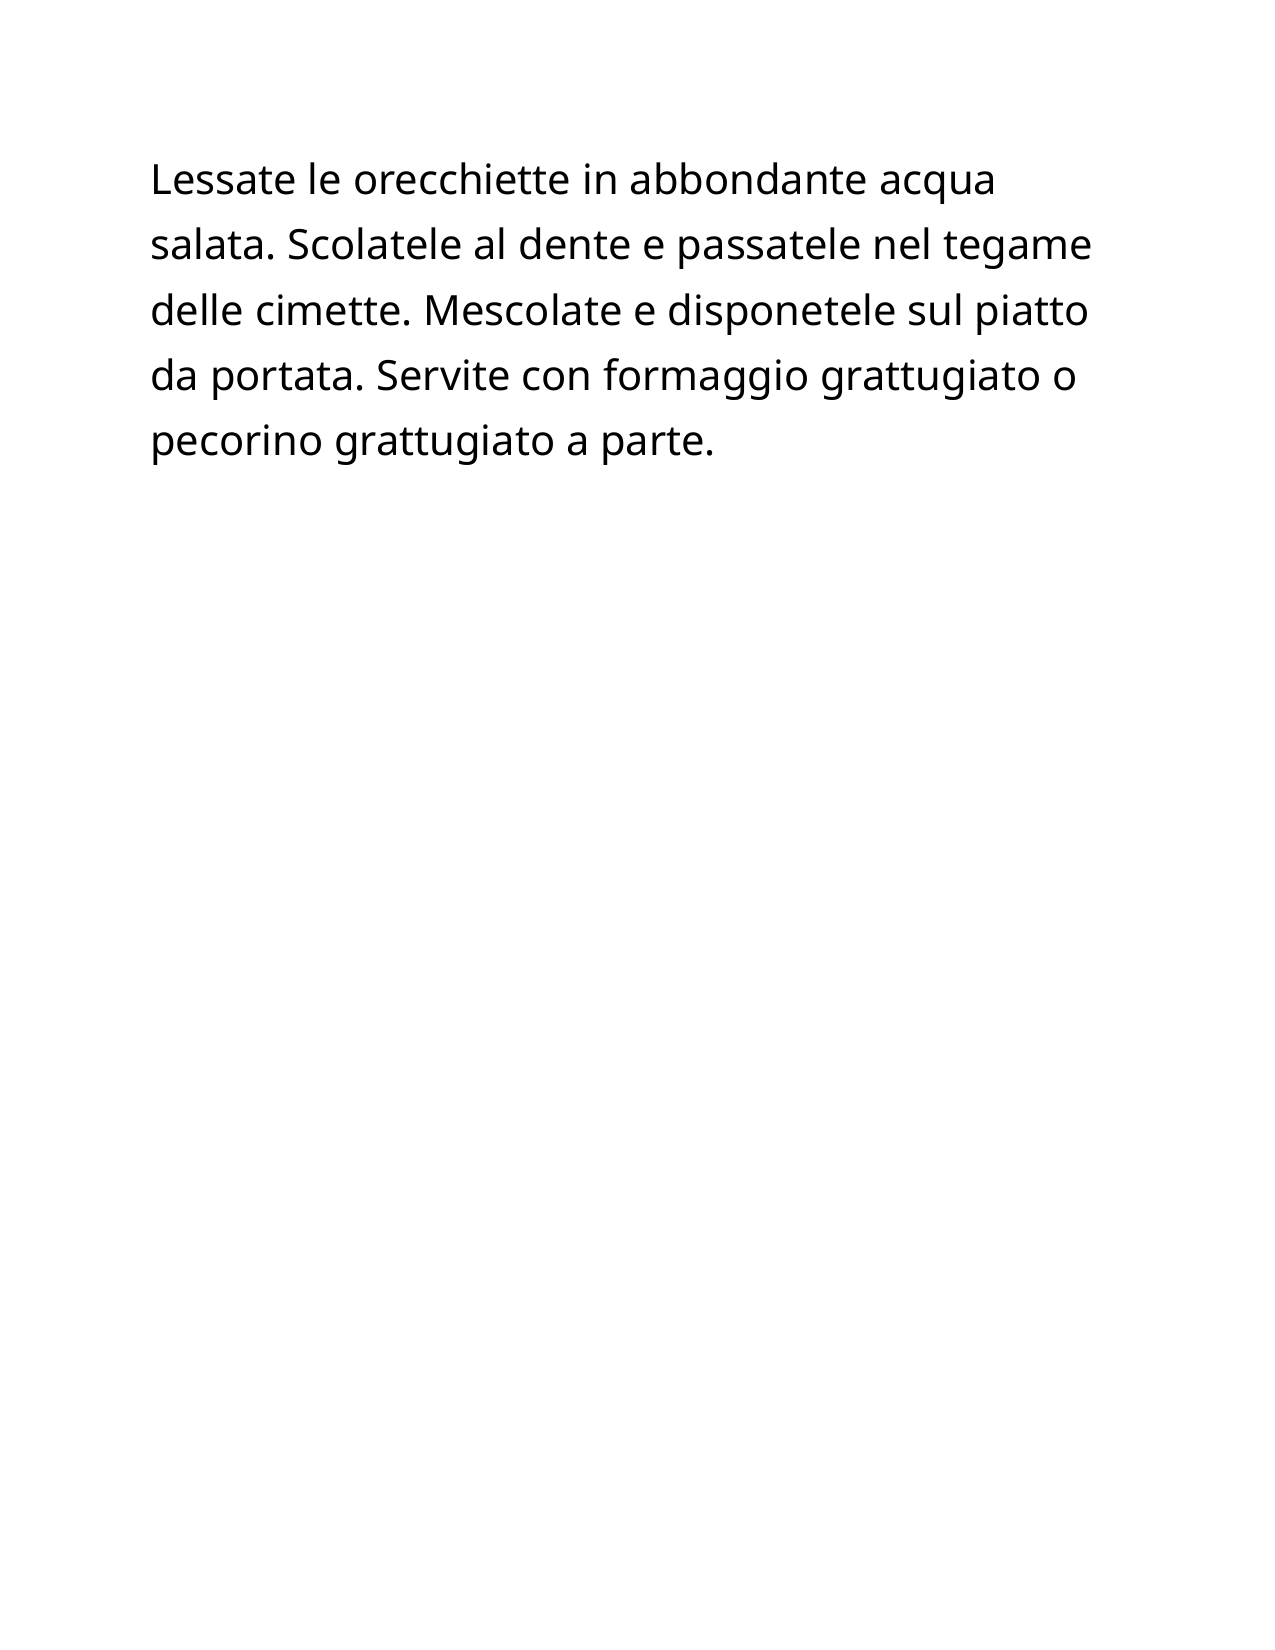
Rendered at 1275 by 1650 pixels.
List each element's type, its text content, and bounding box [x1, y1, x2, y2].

text Lessate le orecchiette in abbondante acqua salata. Scolatele al dente e passatele nel tegame delle cimette. Mescolate e disponetele sul piatto da portata. Servite con formaggio grattugiato o pecorino grattugiato a parte. [150, 150, 1125, 468]
